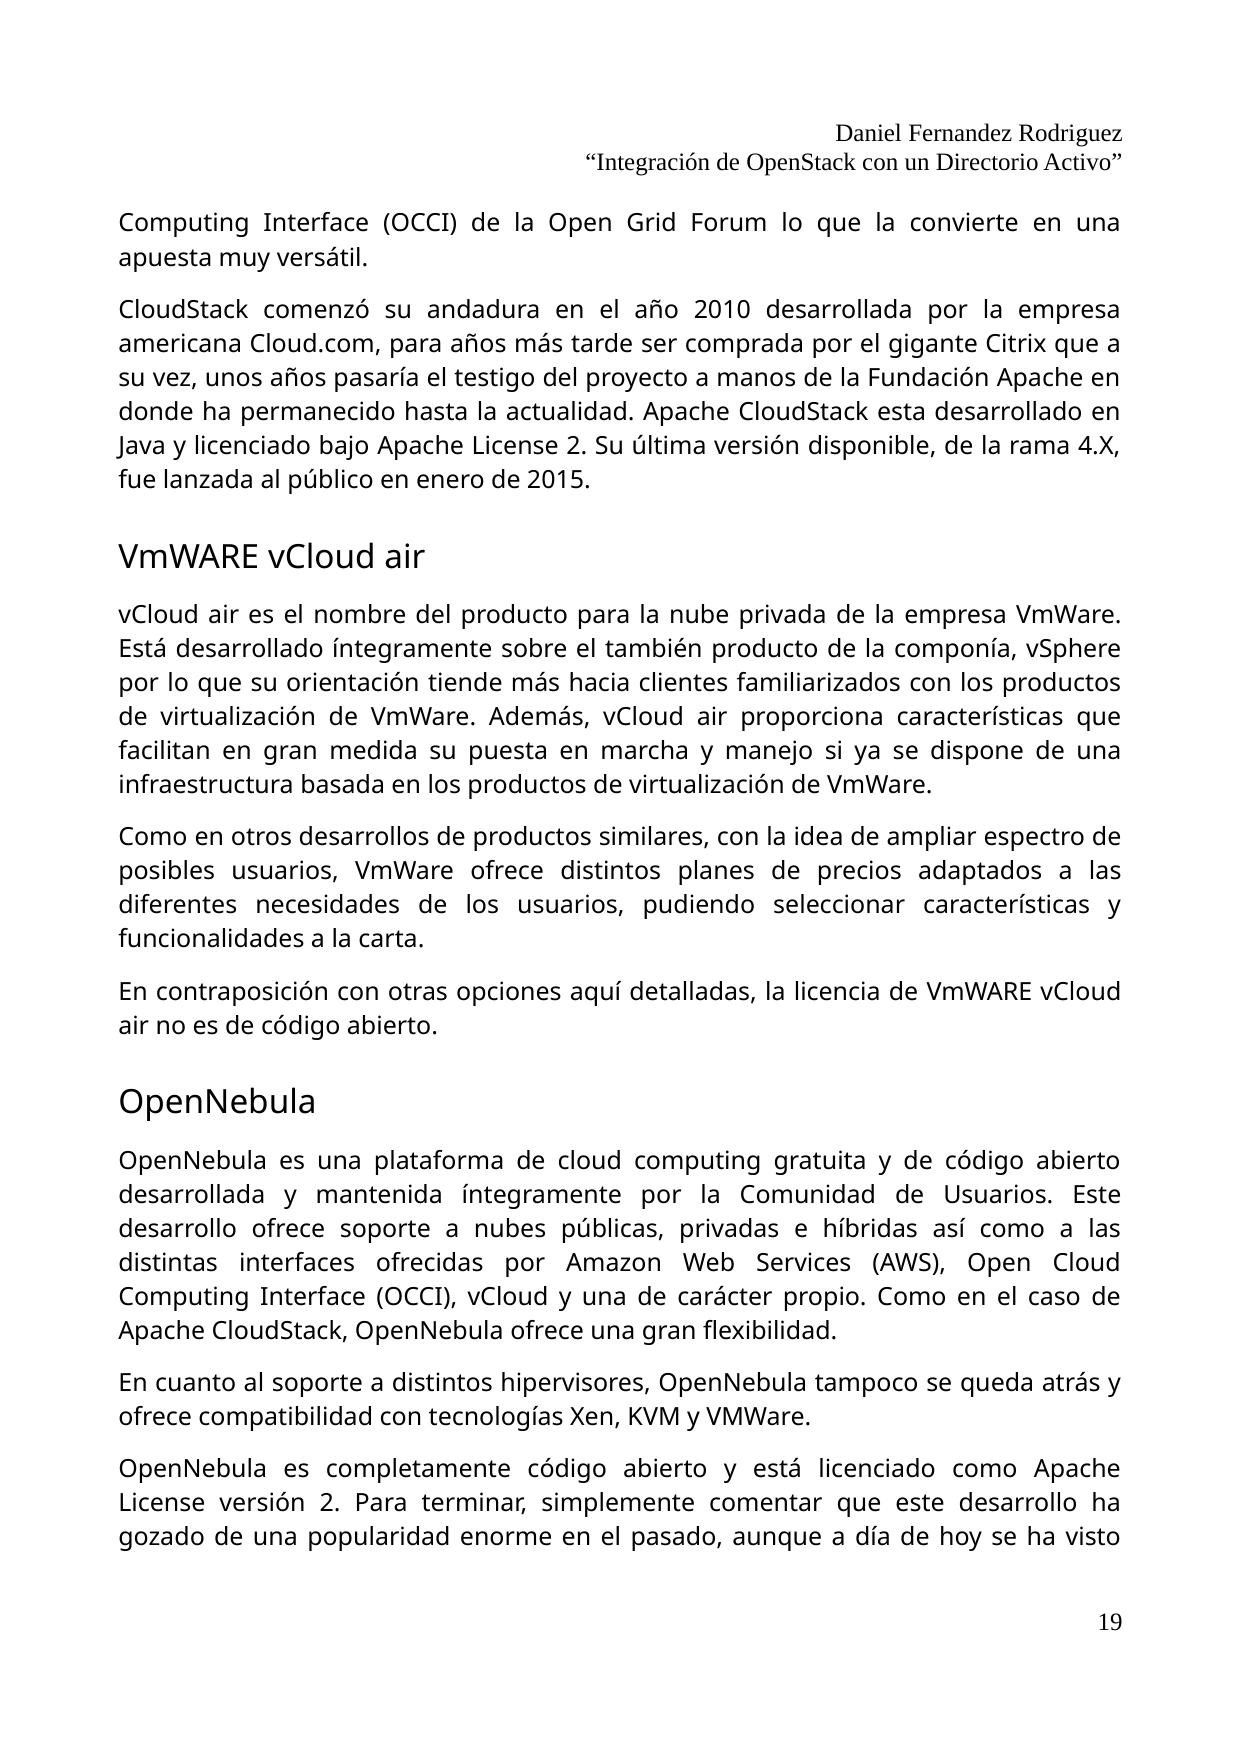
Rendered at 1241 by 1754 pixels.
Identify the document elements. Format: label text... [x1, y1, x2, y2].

text OpenNebula es una plataforma de cloud computing gratuita y de código abierto desarrollada y mantenida íntegramente por la Comunidad de Usuarios. Este desarrollo ofrece soporte a nubes públicas, privadas e híbridas así como a las distintas interfaces ofrecidas por Amazon Web Services (AWS), Open Cloud Computing Interface (OCCI), vCloud y una de carácter propio. Como en el caso de Apache CloudStack, OpenNebula ofrece una gran flexibilidad. [118, 1142, 1122, 1347]
subtitle VmWARE vCloud air [118, 533, 1122, 578]
text vCloud air es el nombre del producto para la nube privada de la empresa VmWare. Está desarrollado íntegramente sobre el también producto de la componía, vSphere por lo que su orientación tiende más hacia clientes familiarizados con los productos de virtualización de VmWare. Además, vCloud air proporciona características que facilitan en gran medida su puesta en marcha y manejo si ya se dispone de una infraestructura basada en los productos de virtualización de VmWare. [118, 597, 1122, 801]
text En cuanto al soporte a distintos hipervisores, OpenNebula tampoco se queda atrás y ofrece compatibilidad con tecnologías Xen, KVM y VMWare. [118, 1365, 1122, 1433]
text En contraposición con otras opciones aquí detalladas, la licencia de VmWARE vCloud air no es de código abierto. [118, 973, 1122, 1041]
text Computing Interface (OCCI) de la Open Grid Forum lo que la convierte en una apuesta muy versátil. [118, 205, 1122, 273]
text Como en otros desarrollos de productos similares, con la idea de ampliar espectro de posibles usuarios, VmWare ofrece distintos planes de precios adaptados a las diferentes necesidades de los usuarios, pudiendo seleccionar características y funcionalidades a la carta. [118, 819, 1122, 955]
text CloudStack comenzó su andadura en el año 2010 desarrollada por la empresa americana Cloud.com, para años más tarde ser comprada por el gigante Citrix que a su vez, unos años pasaría el testigo del proyecto a manos de la Fundación Apache en donde ha permanecido hasta la actualidad. Apache CloudStack esta desarrollado en Java y licenciado bajo Apache License 2. Su última versión disponible, de la rama 4.X, fue lanzada al público en enero de 2015. [118, 291, 1122, 496]
text OpenNebula es completamente código abierto y está licenciado como Apache License versión 2. Para terminar, simplemente comentar que este desarrollo ha gozado de una popularidad enorme en el pasado, aunque a día de hoy se ha visto [118, 1451, 1122, 1553]
subtitle OpenNebula [118, 1078, 1122, 1124]
